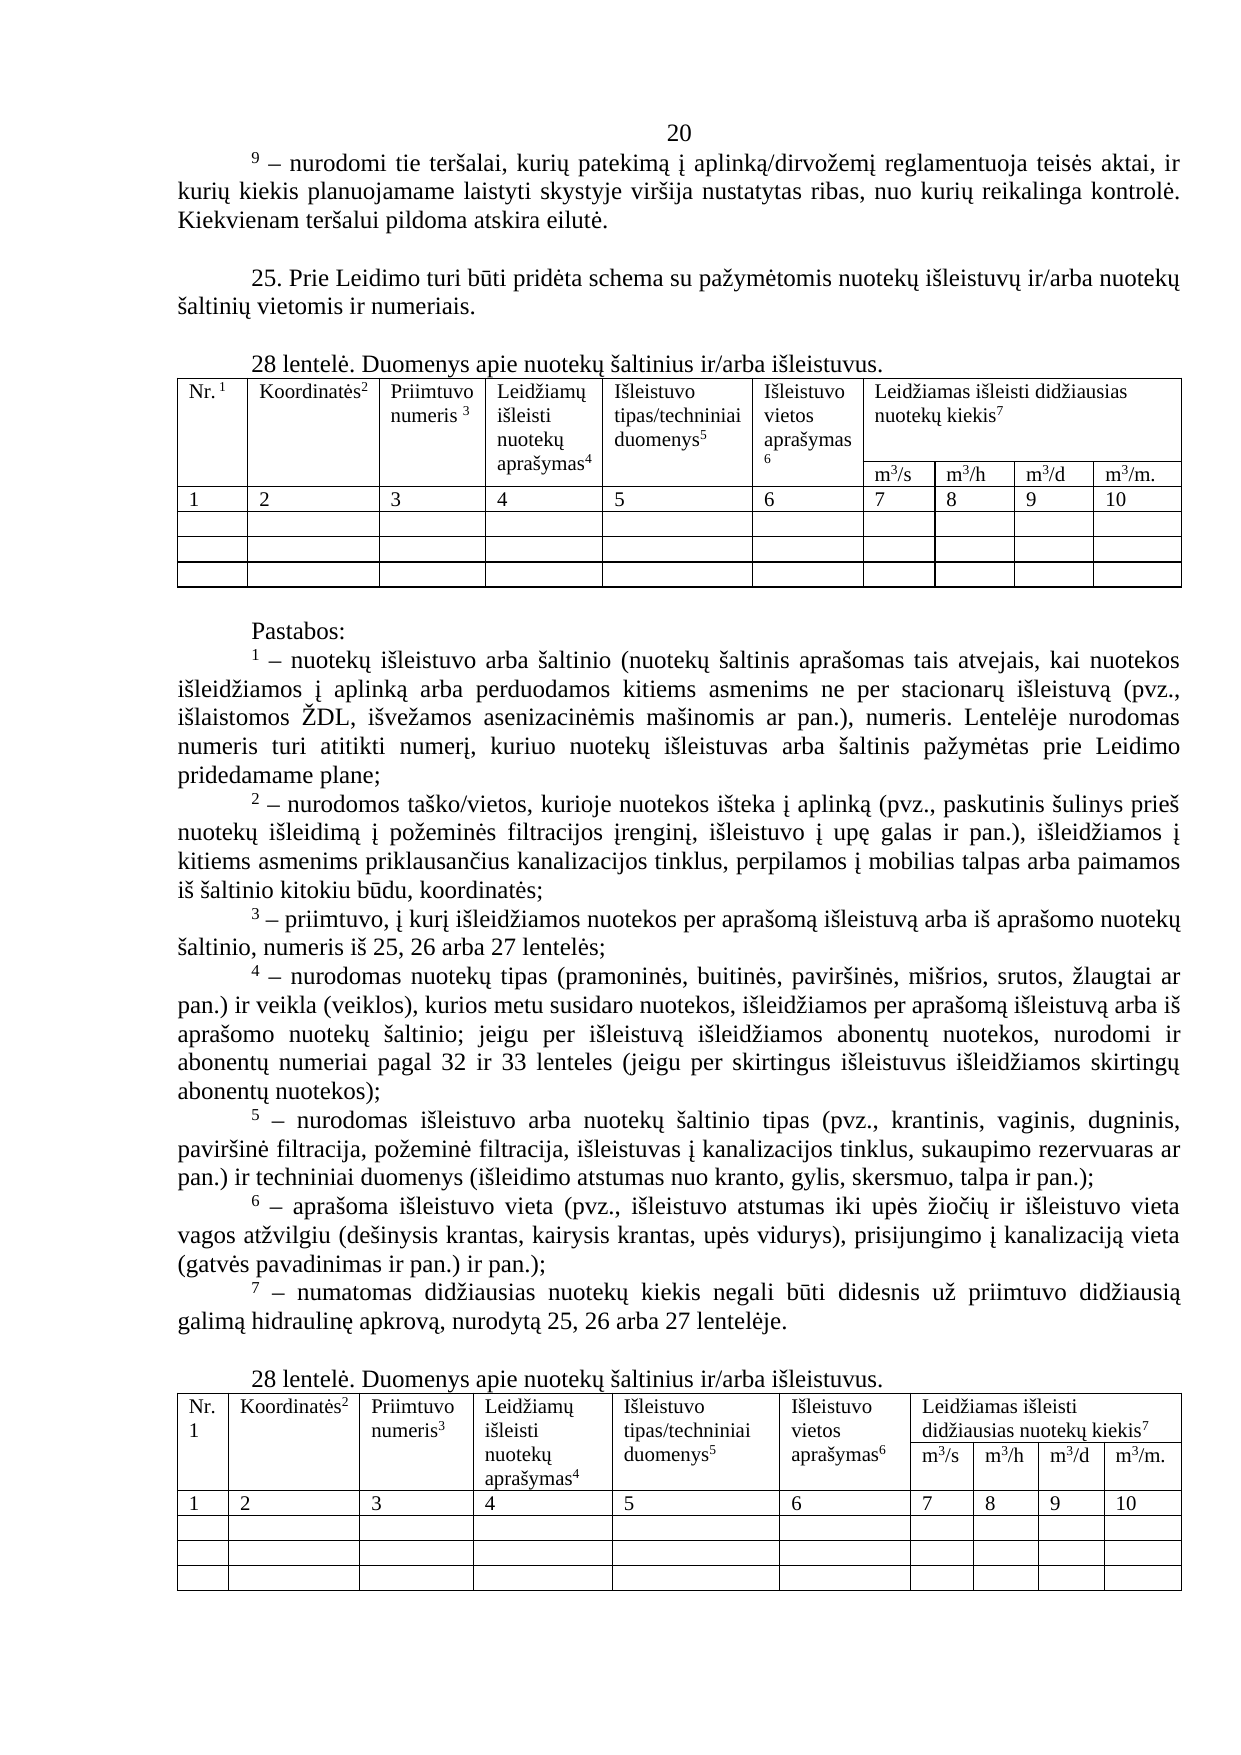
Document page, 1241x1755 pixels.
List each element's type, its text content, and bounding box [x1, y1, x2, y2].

table_cell [1039, 1541, 1104, 1565]
table_cell [1105, 1566, 1181, 1590]
table_cell 4 [486, 487, 602, 511]
table_cell 8 [974, 1491, 1038, 1515]
table_header Nr. 1 [178, 379, 247, 486]
text Pastabos: [177, 616, 1181, 645]
table_cell [486, 537, 602, 561]
table_cell 10 [1105, 1491, 1181, 1515]
table_cell [380, 512, 485, 536]
table_cell [248, 537, 379, 561]
table_header Leidžiamas išleisti didžiausias nuotekų kiekis7 [864, 379, 1181, 461]
table_cell [178, 537, 247, 561]
table_cell [864, 563, 934, 586]
table_cell [974, 1566, 1038, 1590]
table_header Išleistuvo vietos aprašymas6 [780, 1394, 910, 1490]
table_cell [486, 512, 602, 536]
table_cell [613, 1541, 779, 1565]
table_cell 3 [380, 487, 485, 511]
table_cell [974, 1541, 1038, 1565]
table_cell 4 [474, 1491, 612, 1515]
table_cell [360, 1566, 473, 1590]
table_cell [864, 512, 934, 536]
table_cell 1 [178, 1491, 228, 1515]
table_cell [474, 1541, 612, 1565]
table_cell m3/h [974, 1443, 1038, 1490]
table_header Koordinatės2 [248, 379, 379, 486]
table_header Išleistuvo vietos aprašymas 6 [753, 379, 863, 486]
table_cell [474, 1566, 612, 1590]
text 6 – aprašoma išleistuvo vieta (pvz., išleistuvo atstumas iki upės žiočių ir išleistuvo vieta vagos atžvilgiu (dešinysis krantas, kairysis krantas, upės vidurys), prisijungimo į kanalizaciją vieta (gatvės pavadinimas ir pan.) ir pan.); [177, 1191, 1181, 1277]
table_cell [1039, 1516, 1104, 1540]
text 7 – numatomas didžiausias nuotekų kiekis negali būti didesnis už priimtuvo didžiausią galimą hidraulinę apkrovą, nurodytą 25, 26 arba 27 lentelėje. [177, 1277, 1181, 1335]
table_header Priimtuvo numeris 3 [380, 379, 485, 486]
text 3 – priimtuvo, į kurį išleidžiamos nuotekos per aprašomą išleistuvą arba iš aprašomo nuotekų šaltinio, numeris iš 25, 26 arba 27 lentelės; [177, 904, 1181, 961]
text 1 – nuotekų išleistuvo arba šaltinio (nuotekų šaltinis aprašomas tais atvejais, kai nuotekos išleidžiamos į aplinką arba perduodamos kitiems asmenims ne per stacionarų išleistuvą (pvz., išlaistomos ŽDL, išvežamos asenizacinėmis mašinomis ar pan.), numeris. Lentelėje nurodomas numeris turi atitikti numerį, kuriuo nuotekų išleistuvas arba šaltinis pažymėtas prie Leidimo pridedamame plane; [177, 645, 1181, 789]
table_cell [1094, 512, 1181, 536]
text 28 lentelė. Duomenys apie nuotekų šaltinius ir/arba išleistuvus. [177, 1364, 1181, 1392]
table_cell 7 [911, 1491, 973, 1515]
table_cell 2 [248, 487, 379, 511]
table_header Leidžiamų išleisti nuotekų aprašymas4 [474, 1394, 612, 1490]
table_cell m3/m. [1105, 1443, 1181, 1490]
table_header Koordinatės2 [229, 1394, 359, 1490]
table_cell [178, 563, 247, 586]
table_cell [178, 1516, 228, 1540]
text 9 – nurodomi tie teršalai, kurių patekimą į aplinką/dirvožemį reglamentuoja teisės aktai, ir kurių kiekis planuojamame laistyti skystyje viršija nustatytas ribas, nuo kurių reikalinga kontrolė. Kiekvienam teršalui pildoma atskira eilutė. [177, 148, 1181, 234]
table_header Priimtuvo numeris3 [360, 1394, 473, 1490]
table_cell [178, 1566, 228, 1590]
table_cell [1105, 1516, 1181, 1540]
table_cell 6 [780, 1491, 910, 1515]
table_cell [603, 512, 752, 536]
table_cell 3 [360, 1491, 473, 1515]
table_header Leidžiamų išleisti nuotekų aprašymas4 [486, 379, 602, 486]
table_cell [380, 537, 485, 561]
text 28 lentelė. Duomenys apie nuotekų šaltinius ir/arba išleistuvus. [177, 349, 1181, 378]
table_cell 8 [936, 487, 1014, 511]
table_cell [1094, 537, 1181, 561]
table_cell [613, 1516, 779, 1540]
table_cell 5 [603, 487, 752, 511]
table_cell [780, 1541, 910, 1565]
table_cell [603, 563, 752, 586]
text 5 – nurodomas išleistuvo arba nuotekų šaltinio tipas (pvz., krantinis, vaginis, dugninis, paviršinė filtracija, požeminė filtracija, išleistuvas į kanalizacijos tinklus, sukaupimo rezervuaras ar pan.) ir techniniai duomenys (išleidimo atstumas nuo kranto, gylis, skersmuo, talpa ir pan.); [177, 1105, 1181, 1191]
table_cell [974, 1516, 1038, 1540]
table_cell 1 [178, 487, 247, 511]
table_cell 5 [613, 1491, 779, 1515]
table_cell [229, 1516, 359, 1540]
table_cell [753, 563, 863, 586]
table_cell 6 [753, 487, 863, 511]
table_cell [911, 1516, 973, 1540]
table_cell [1015, 563, 1093, 586]
table_cell m3/d [1015, 462, 1093, 486]
table_cell [1015, 512, 1093, 536]
table_cell [248, 563, 379, 586]
table_cell 10 [1094, 487, 1181, 511]
table_cell [613, 1566, 779, 1590]
table_cell [864, 537, 934, 561]
table_cell [936, 563, 1014, 586]
table_cell [780, 1566, 910, 1590]
table_header Išleistuvo tipas/techniniai duomenys5 [613, 1394, 779, 1490]
table_cell [1015, 537, 1093, 561]
table_cell [474, 1516, 612, 1540]
table_cell m3/h [936, 462, 1014, 486]
table_cell m3/m. [1094, 462, 1181, 486]
table_cell [248, 512, 379, 536]
table_header Nr. 1 [178, 1394, 228, 1490]
table_cell [936, 512, 1014, 536]
table_cell [1105, 1541, 1181, 1565]
table_cell 9 [1015, 487, 1093, 511]
table_cell [753, 512, 863, 536]
table_cell m3/s [911, 1443, 973, 1490]
table_cell [603, 537, 752, 561]
table_cell [1094, 563, 1181, 586]
table_cell [753, 537, 863, 561]
table_cell [360, 1516, 473, 1540]
table_cell [911, 1566, 973, 1590]
table_cell 9 [1039, 1491, 1104, 1515]
table_cell 7 [864, 487, 934, 511]
text 2 – nurodomos taško/vietos, kurioje nuotekos išteka į aplinką (pvz., paskutinis šulinys prieš nuotekų išleidimą į požeminės filtracijos įrenginį, išleistuvo į upę galas ir pan.), išleidžiamos į kitiems asmenims priklausančius kanalizacijos tinklus, perpilamos į mobilias talpas arba paimamos iš šaltinio kitokiu būdu, koordinatės; [177, 789, 1181, 904]
table_cell [911, 1541, 973, 1565]
text 4 – nurodomas nuotekų tipas (pramoninės, buitinės, paviršinės, mišrios, srutos, žlaugtai ar pan.) ir veikla (veiklos), kurios metu susidaro nuotekos, išleidžiamos per aprašomą išleistuvą arba iš aprašomo nuotekų šaltinio; jeigu per išleistuvą išleidžiamos abonentų nuotekos, nurodomi ir abonentų numeriai pagal 32 ir 33 lenteles (jeigu per skirtingus išleistuvus išleidžiamos skirtingų abonentų nuotekos); [177, 961, 1181, 1105]
table_header Leidžiamas išleisti didžiausias nuotekų kiekis7 [911, 1394, 1181, 1442]
table_cell [780, 1516, 910, 1540]
table_cell [229, 1566, 359, 1590]
table_cell [936, 537, 1014, 561]
table_cell m3/s [864, 462, 934, 486]
table_cell m3/d [1039, 1443, 1104, 1490]
table_cell [380, 563, 485, 586]
table_cell [1039, 1566, 1104, 1590]
text 25. Prie Leidimo turi būti pridėta schema su pažymėtomis nuotekų išleistuvų ir/arba nuotekų šaltinių vietomis ir numeriais. [177, 263, 1181, 320]
table_cell [360, 1541, 473, 1565]
table_cell [178, 512, 247, 536]
table_cell 2 [229, 1491, 359, 1515]
table_cell [486, 563, 602, 586]
table_cell [178, 1541, 228, 1565]
table_header Išleistuvo tipas/techniniai duomenys5 [603, 379, 752, 486]
table_cell [229, 1541, 359, 1565]
